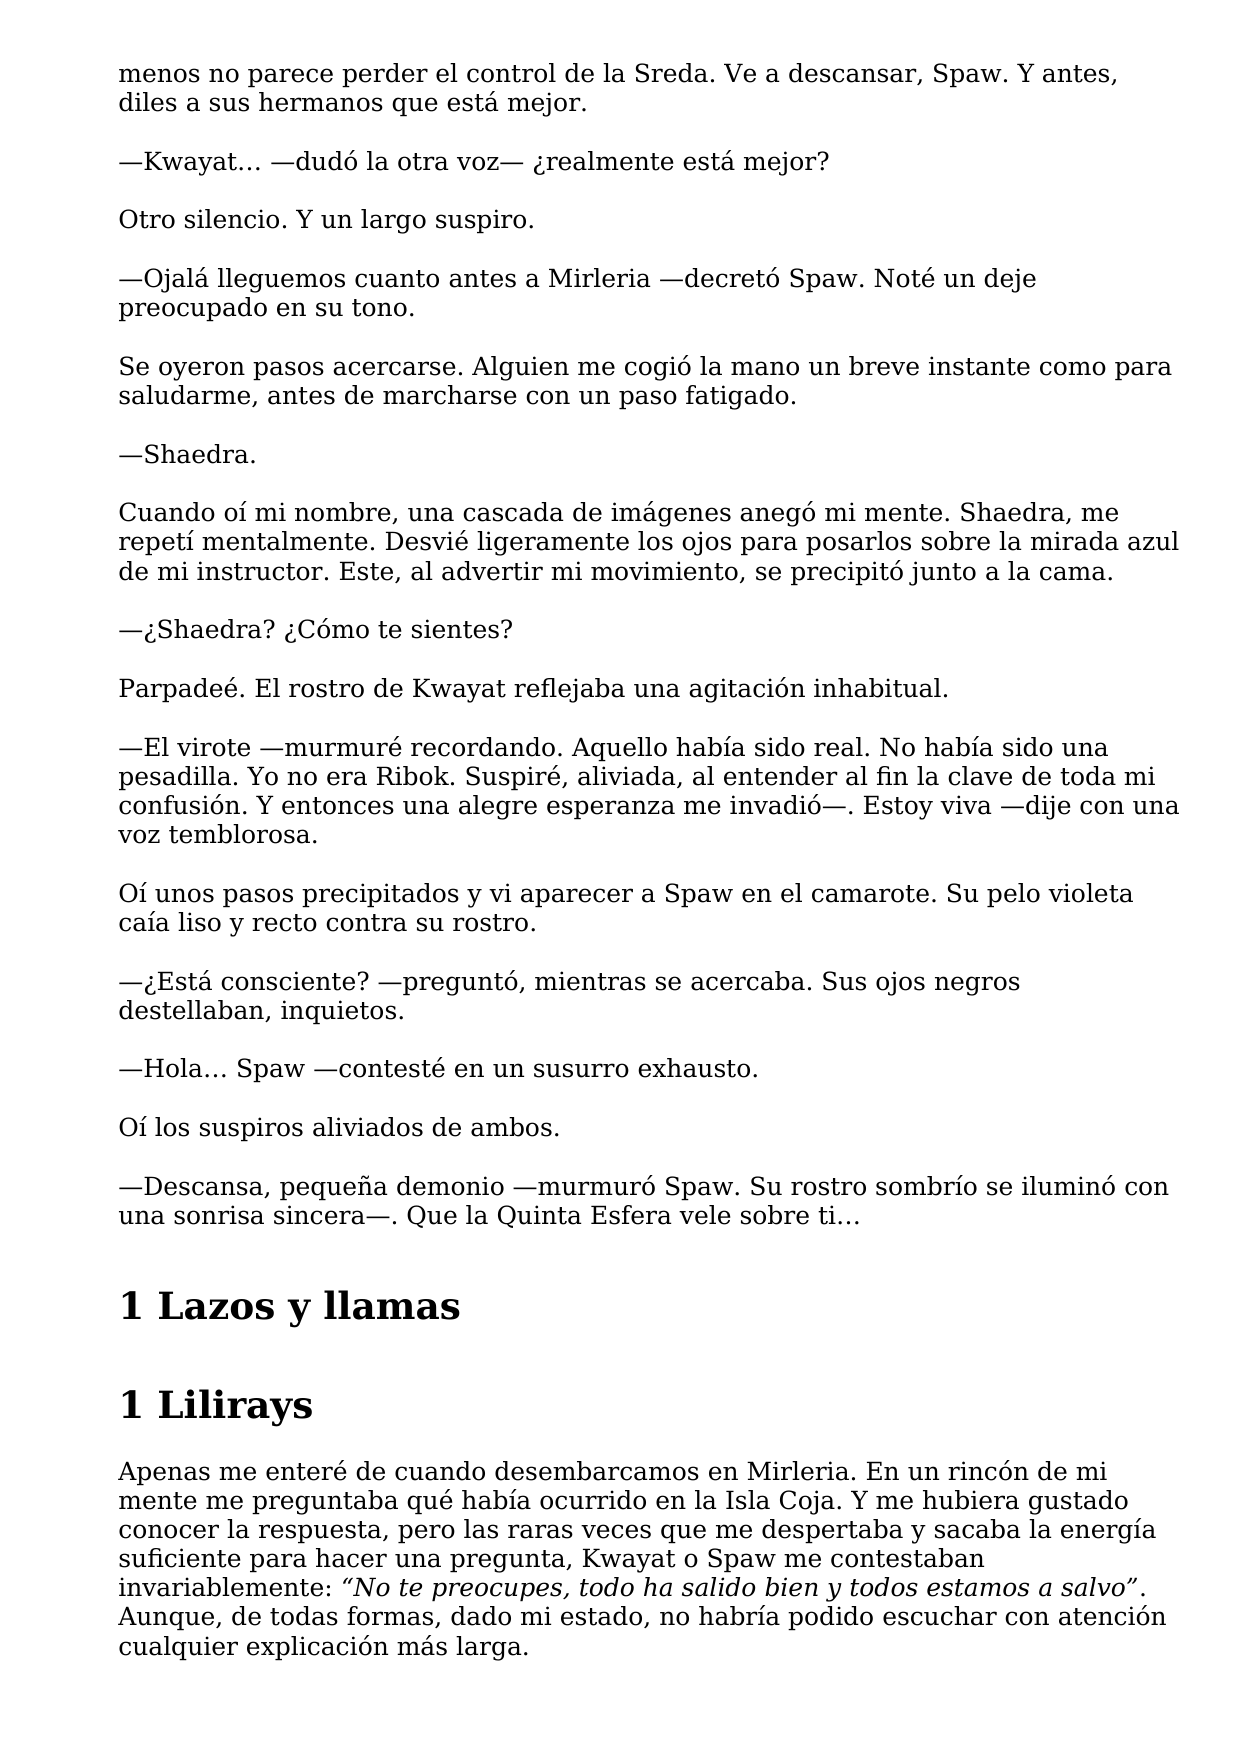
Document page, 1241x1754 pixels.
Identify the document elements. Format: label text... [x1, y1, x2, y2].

text Apenas me enteré de cuando desembarcamos en Mirleria. En un rincón de mi mente me preguntaba qué había ocurrido en la Isla Coja. Y me hubiera gustado conocer la respuesta, pero las raras veces que me despertaba y sacaba la energía suficiente para hacer una pregunta, Kwayat o Spaw me contestaban invariablemente: “No te preocupes, todo ha salido bien y todos estamos a salvo”. Aunque, de todas formas, dado mi estado, no habría podido escuchar con atención cualquier explicación más larga. [118, 1457, 1181, 1661]
text menos no parece perder el control de la Sreda. Ve a descansar, Spaw. Y antes, diles a sus hermanos que está mejor. [118, 59, 1181, 117]
text Se oyeron pasos acercarse. Alguien me cogió la mano un breve instante como para saludarme, antes de marcharse con un paso fatigado. [118, 352, 1181, 410]
text Otro silencio. Y un largo suspiro. [118, 206, 1181, 235]
text —Kwayat… —dudó la otra voz— ¿realmente está mejor? [118, 147, 1181, 176]
text —¿Está consciente? —preguntó, mientras se acercaba. Sus ojos negros destellaban, inquietos. [118, 967, 1181, 1025]
text —¿Shaedra? ¿Cómo te sientes? [118, 615, 1181, 644]
text —Ojalá lleguemos cuanto antes a Mirleria —decretó Spaw. Noté un deje preocupado en su tono. [118, 264, 1181, 322]
text Cuando oí mi nombre, una cascada de imágenes anegó mi mente. Shaedra, me repetí mentalmente. Desvié ligeramente los ojos para posarlos sobre la mirada azul de mi instructor. Este, al advertir mi movimiento, se precipitó junto a la cama. [118, 498, 1181, 586]
text —Shaedra. [118, 440, 1181, 469]
subtitle 1 Lazos y llamas [118, 1284, 1181, 1329]
subtitle 1 Lilirays [118, 1383, 1181, 1427]
text Oí unos pasos precipitados y vi aparecer a Spaw en el camarote. Su pelo violeta caía liso y recto contra su rostro. [118, 879, 1181, 937]
text Parpadeé. El rostro de Kwayat reflejaba una agitación inhabitual. [118, 674, 1181, 703]
text —Hola… Spaw —contesté en un susurro exhausto. [118, 1054, 1181, 1084]
text Oí los suspiros aliviados de ambos. [118, 1113, 1181, 1142]
text —El virote —murmuré recordando. Aquello había sido real. No había sido una pesadilla. Yo no era Ribok. Suspiré, aliviada, al entender al fin la clave de toda mi confusión. Y entonces una alegre esperanza me invadió—. Estoy viva —dije con una voz temblorosa. [118, 733, 1181, 849]
text —Descansa, pequeña demonio —murmuró Spaw. Su rostro sombrío se iluminó con una sonrisa sincera—. Que la Quinta Esfera vele sobre ti… [118, 1172, 1181, 1230]
